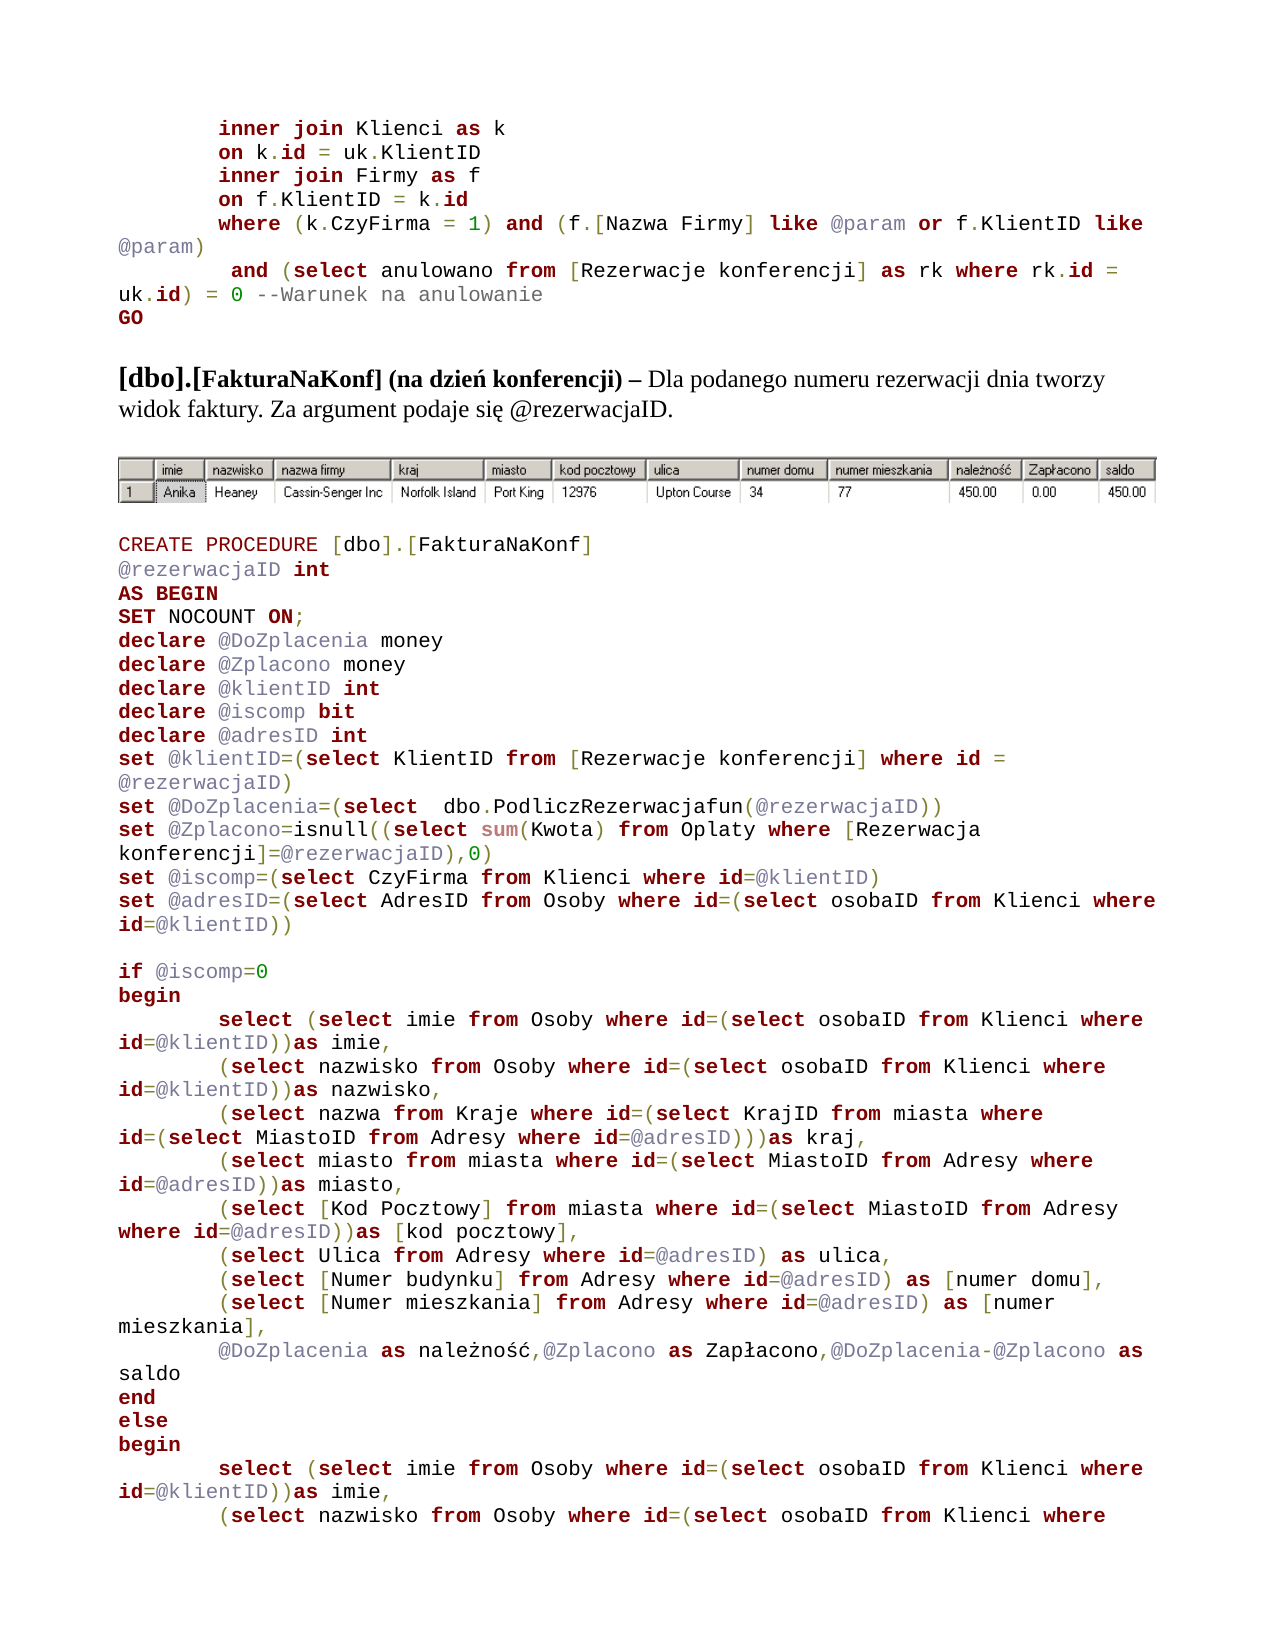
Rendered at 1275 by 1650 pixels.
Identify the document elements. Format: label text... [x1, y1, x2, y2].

text (select [Numer mieszkania] from Adresy where id=@adresID) as [numer mieszkania], [118, 1292, 1157, 1339]
text inner join Firmy as f [118, 165, 1157, 189]
text (select nazwisko from Osoby where id=(select osobaID from Klienci where [118, 1505, 1157, 1529]
text @rezerwacjaID int [118, 559, 1157, 583]
text if @iscomp=0 [118, 961, 1157, 985]
text declare @iscomp bit [118, 701, 1157, 725]
text set @klientID=(select KlientID from [Rezerwacje konferencji] where id = @rezerwacjaID) [118, 748, 1157, 796]
text AS BEGIN [118, 583, 1157, 607]
text (select nazwa from Kraje where id=(select KrajID from miasta where id=(select MiastoID from Adresy where id=@adresID)))as kraj, [118, 1103, 1157, 1150]
text inner join Klienci as k [118, 118, 1157, 142]
text select (select imie from Osoby where id=(select osobaID from Klienci where id=@klientID))as imie, [118, 1458, 1157, 1505]
text declare @adresID int [118, 725, 1157, 748]
text (select [Kod Pocztowy] from miasta where id=(select MiastoID from Adresy where id=@adresID))as [kod pocztowy], [118, 1198, 1157, 1245]
text SET NOCOUNT ON; [118, 607, 1157, 630]
text and (select anulowano from [Rezerwacje konferencji] as rk where rk.id = uk.id) = 0 --Warunek na anulowanie [118, 260, 1157, 307]
text declare @DoZplacenia money [118, 630, 1157, 654]
text declare @Zplacono money [118, 654, 1157, 677]
text else [118, 1411, 1157, 1434]
text (select [Numer budynku] from Adresy where id=@adresID) as [numer domu], [118, 1269, 1157, 1292]
text set @adresID=(select AdresID from Osoby where id=(select osobaID from Klienci where id=@klientID)) [118, 890, 1157, 938]
text CREATE PROCEDURE [dbo].[FakturaNaKonf] [118, 531, 1157, 559]
text declare @klientID int [118, 677, 1157, 701]
text @DoZplacenia as należność,@Zplacono as Zapłacono,@DoZplacenia-@Zplacono as saldo [118, 1339, 1157, 1387]
text on k.id = uk.KlientID [118, 142, 1157, 165]
text (select Ulica from Adresy where id=@adresID) as ulica, [118, 1245, 1157, 1269]
text set @DoZplacenia=(select dbo.PodliczRezerwacjafun(@rezerwacjaID)) [118, 796, 1157, 819]
text (select miasto from miasta where id=(select MiastoID from Adresy where id=@adresID))as miasto, [118, 1150, 1157, 1198]
text set @iscomp=(select CzyFirma from Klienci where id=@klientID) [118, 867, 1157, 890]
text on f.KlientID = k.id [118, 189, 1157, 213]
text (select nazwisko from Osoby where id=(select osobaID from Klienci where id=@klientID))as nazwisko, [118, 1056, 1157, 1103]
text begin [118, 985, 1157, 1008]
text where (k.CzyFirma = 1) and (f.[Nazwa Firmy] like @param or f.KlientID like @param) [118, 213, 1157, 260]
text GO [118, 307, 1157, 331]
text end [118, 1387, 1157, 1411]
text [dbo].[FakturaNaKonf] (na dzień konferencji) – Dla podanego numeru rezerwacji dnia tworzy widok faktury. Za argument podaje się @rezerwacjaID. [118, 360, 1157, 423]
picture [118, 456, 1157, 503]
text select (select imie from Osoby where id=(select osobaID from Klienci where id=@klientID))as imie, [118, 1008, 1157, 1056]
text begin [118, 1434, 1157, 1458]
text set @Zplacono=isnull((select sum(Kwota) from Oplaty where [Rezerwacja konferencji]=@rezerwacjaID),0) [118, 819, 1157, 867]
